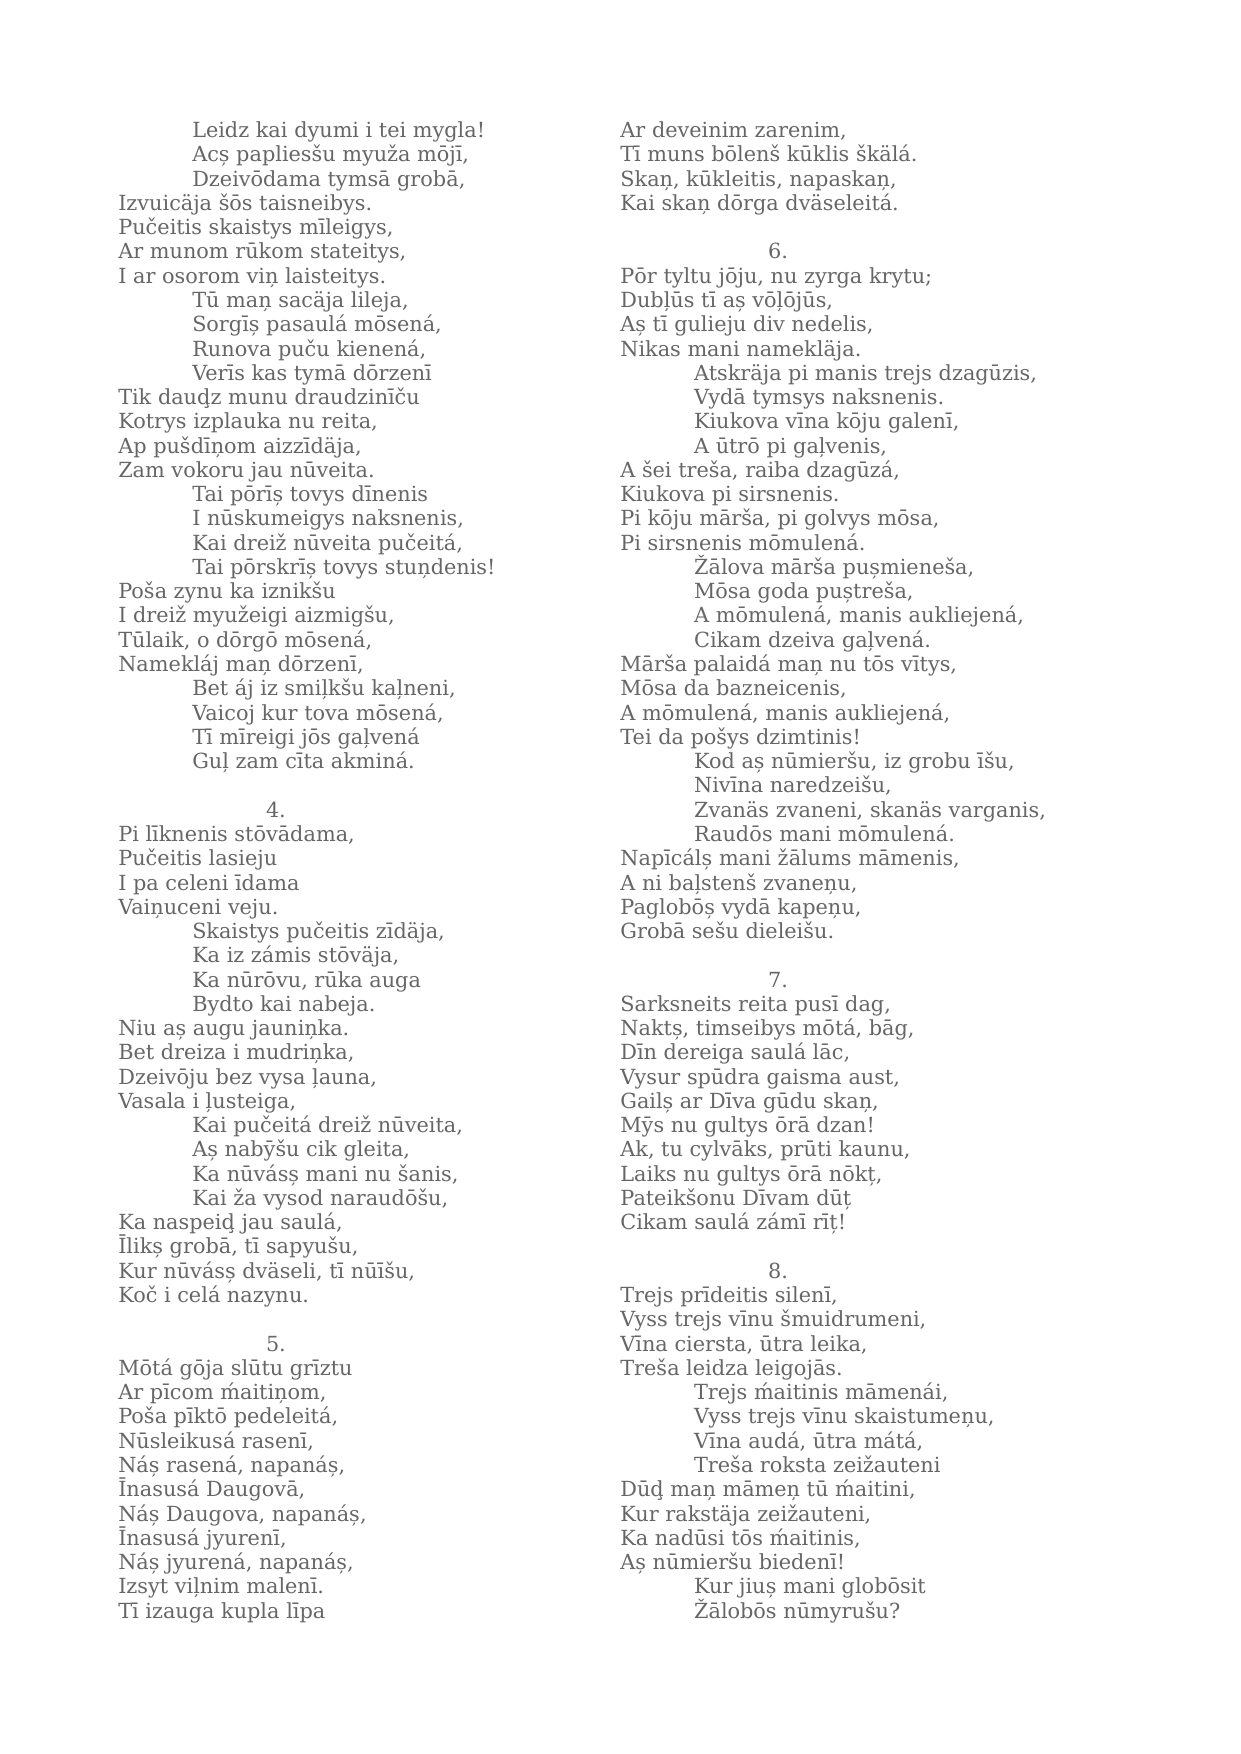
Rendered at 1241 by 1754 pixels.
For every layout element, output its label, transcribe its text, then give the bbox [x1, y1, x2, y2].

text Sorgīș pasaulá mōsená, [118, 312, 620, 337]
text Tei da pošys dzimtinis! [620, 725, 1122, 749]
text Dzeivōdama tymsā grobā, [118, 167, 620, 191]
text Kur nūvásș dväseli, tī nūīšu, [118, 1259, 620, 1283]
text Kotrys izplauka nu reita, [118, 409, 620, 434]
text Vysur spūdra gaisma aust, [620, 1065, 1122, 1089]
text Vasala i ļusteiga, [118, 1089, 620, 1113]
text Ar munom rūkom stateitys, [118, 239, 620, 264]
text Pi līknenis stōvādama, [118, 822, 620, 846]
text A ūtrō pi gaļvenis, [620, 434, 1122, 458]
text Vyss trejs vīnu šmuidrumeni, [620, 1307, 1122, 1332]
text Ap pušdīņom aizzīdäja, [118, 434, 620, 458]
text Ka nadūsi tōs ḿaitinis, [620, 1526, 1122, 1550]
text Tūlaik, o dōrgō mōsená, [118, 628, 620, 652]
text Kiukova pi sirsnenis. [620, 482, 1122, 506]
text Náș Daugova, napanáș, [118, 1502, 620, 1526]
text Žālova mārša pușmieneša, [620, 555, 1122, 579]
text 7. [620, 968, 1122, 992]
text Aș nabȳšu cik gleita, [118, 1137, 620, 1162]
text Sarksneits reita pusī dag, [620, 992, 1122, 1016]
text Zvanäs zvaneni, skanäs varganis, [620, 798, 1122, 822]
text I ar osorom viņ laisteitys. [118, 264, 620, 288]
text Trejs prīdeitis silenī, [620, 1283, 1122, 1307]
text Vydā tymsys naksnenis. [620, 385, 1122, 409]
text Ka nūrōvu, rūka auga [118, 968, 620, 992]
text Vaiņuceni veju. [118, 895, 620, 919]
text Grobā sešu dieleišu. [620, 919, 1122, 943]
text Vīna ciersta, ūtra leika, [620, 1332, 1122, 1356]
text Pateikšonu Dīvam dūț [620, 1186, 1122, 1210]
text Īnasusá jyurenī, [118, 1526, 620, 1550]
text Kai dreiž nūveita pučeitá, [118, 531, 620, 555]
text Tai pōrīș tovys dīnenis [118, 482, 620, 506]
text Ka iz zámis stōväja, [118, 943, 620, 968]
text Kiukova vīna kōju galenī, [620, 409, 1122, 434]
text Mārša palaidá maņ nu tōs vītys, [620, 652, 1122, 676]
text Cikam dzeiva gaļvená. [620, 628, 1122, 652]
text A mōmulená, manis aukliejená, [620, 603, 1122, 628]
text Ka nūvásș mani nu šanis, [118, 1162, 620, 1186]
text Mȳs nu gultys ōrā dzan! [620, 1113, 1122, 1137]
text Kai skaņ dōrga dväseleitá. [620, 191, 1122, 215]
text I dreiž myužeigi aizmigšu, [118, 603, 620, 628]
text Poša zynu ka iznikšu [118, 579, 620, 603]
text Treša roksta zeižauteni [620, 1453, 1122, 1477]
text Kai ža vysod naraudōšu, [118, 1186, 620, 1210]
text Laiks nu gultys ōrā nōkț, [620, 1162, 1122, 1186]
text Mōsa goda puștreša, [620, 579, 1122, 603]
text Dubļūs tī aș vōļōjūs, [620, 288, 1122, 312]
text Tī muns bōlenš kūklis škälá. [620, 142, 1122, 167]
text Izsyt viļnim malenī. [118, 1574, 620, 1599]
text Tī izauga kupla līpa [118, 1599, 620, 1623]
text Dūḑ maņ māmeņ tū ḿaitini, [620, 1477, 1122, 1502]
text Kai pučeitá dreiž nūveita, [118, 1113, 620, 1137]
text Pi sirsnenis mōmulená. [620, 531, 1122, 555]
text Ar deveinim zarenim, [620, 118, 1122, 142]
text Zam vokoru jau nūveita. [118, 458, 620, 482]
text Acș papliesšu myuža mōjī, [118, 142, 620, 167]
text Leidz kai dyumi i tei mygla! [118, 118, 620, 142]
text Īnasusá Daugovā, [118, 1477, 620, 1502]
text Náș jyurená, napanáș, [118, 1550, 620, 1574]
text Mōsa da bazneicenis, [620, 676, 1122, 701]
text Aș nūmieršu biedenī! [620, 1550, 1122, 1574]
text Raudōs mani mōmulená. [620, 822, 1122, 846]
text Pučeitis skaistys mīleigys, [118, 215, 620, 239]
text Gailș ar Dīva gūdu skaņ, [620, 1089, 1122, 1113]
text Naktș, timseibys mōtá, bāg, [620, 1016, 1122, 1040]
text Poša pīktō pedeleitá, [118, 1404, 620, 1429]
text Pōr tyltu jōju, nu zyrga krytu; [620, 264, 1122, 288]
text 8. [620, 1259, 1122, 1283]
text Vaicoj kur tova mōsená, [118, 701, 620, 725]
text Mōtá gōja slūtu grīztu [118, 1356, 620, 1380]
text Pučeitis lasieju [118, 846, 620, 871]
text Žālobōs nūmyrušu? [620, 1599, 1122, 1623]
text Runova puču kienená, [118, 337, 620, 361]
text 6. [620, 239, 1122, 264]
text Kur rakstäja zeižauteni, [620, 1502, 1122, 1526]
text Aș tī gulieju div nedelis, [620, 312, 1122, 337]
text Skaistys pučeitis zīdäja, [118, 919, 620, 943]
text Napīcálș mani žālums māmenis, [620, 846, 1122, 871]
text Nikas mani namekläja. [620, 337, 1122, 361]
text Treša leidza leigojās. [620, 1356, 1122, 1380]
text Īlikș grobā, tī sapyušu, [118, 1234, 620, 1259]
text Bydto kai nabeja. [118, 992, 620, 1016]
text Dzeivōju bez vysa ļauna, [118, 1065, 620, 1089]
text Vīna audá, ūtra mátá, [620, 1429, 1122, 1453]
text Bet áj iz smiļkšu kaļneni, [118, 676, 620, 701]
text Tī mīreigi jōs gaļvená [118, 725, 620, 749]
text Ka naspeiḑ jau saulá, [118, 1210, 620, 1234]
text 4. [118, 798, 620, 822]
text I pa celeni īdama [118, 871, 620, 895]
text Paglobōș vydā kapeņu, [620, 895, 1122, 919]
text Tik dauḑz munu draudzinīču [118, 385, 620, 409]
text Koč i celá nazynu. [118, 1283, 620, 1307]
text Náș rasená, napanáș, [118, 1453, 620, 1477]
text Bet dreiza i mudriņka, [118, 1040, 620, 1065]
text Verīs kas tymā dōrzenī [118, 361, 620, 385]
text Ak, tu cylvāks, prūti kaunu, [620, 1137, 1122, 1162]
text Kod aș nūmieršu, iz grobu īšu, [620, 749, 1122, 773]
text Pi kōju mārša, pi golvys mōsa, [620, 506, 1122, 531]
text Atskräja pi manis trejs dzagūzis, [620, 361, 1122, 385]
text Skaņ, kūkleitis, napaskaņ, [620, 167, 1122, 191]
text Cikam saulá zámī rīț! [620, 1210, 1122, 1234]
text Tai pōrskrīș tovys stuņdenis! [118, 555, 620, 579]
text Niu aș augu jauniņka. [118, 1016, 620, 1040]
text Namekláj maņ dōrzenī, [118, 652, 620, 676]
text Nivīna naredzeišu, [620, 773, 1122, 798]
text 5. [118, 1332, 620, 1356]
text Kur jiuș mani globōsit [620, 1574, 1122, 1599]
text Guļ zam cīta akminá. [118, 749, 620, 773]
text Nūsleikusá rasenī, [118, 1429, 620, 1453]
text Tū maņ sacäja lileja, [118, 288, 620, 312]
text Ar pīcom ḿaitiņom, [118, 1380, 620, 1404]
text A šei treša, raiba dzagūzá, [620, 458, 1122, 482]
text Trejs ḿaitinis māmenái, [620, 1380, 1122, 1404]
text Izvuicäja šōs taisneibys. [118, 191, 620, 215]
text I nūskumeigys naksnenis, [118, 506, 620, 531]
text A mōmulená, manis aukliejená, [620, 701, 1122, 725]
text A ni baļstenš zvaneņu, [620, 871, 1122, 895]
text Vyss trejs vīnu skaistumeņu, [620, 1404, 1122, 1429]
text Dīn dereiga saulá lāc, [620, 1040, 1122, 1065]
